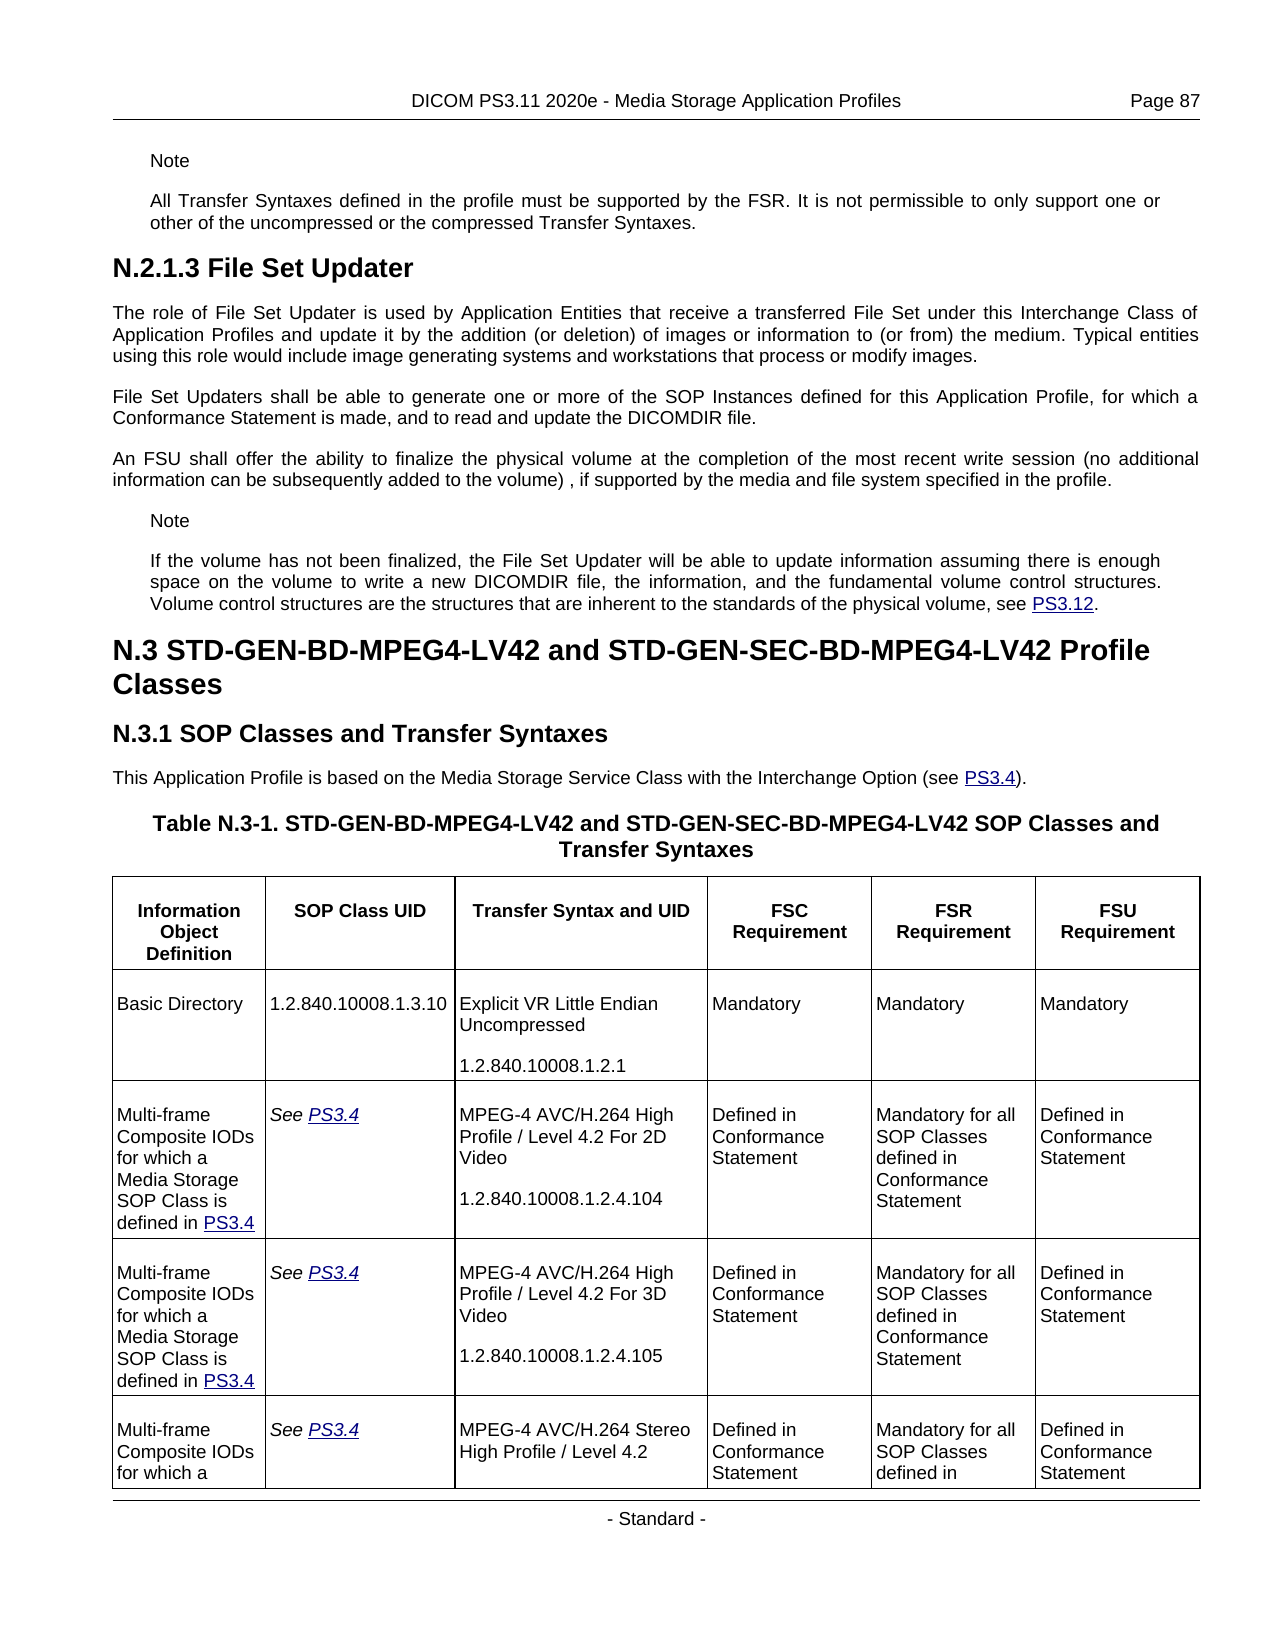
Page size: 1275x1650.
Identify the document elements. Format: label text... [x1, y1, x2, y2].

text Note [150, 509, 1162, 531]
table_cell Defined in Conformance Statement [1036, 1396, 1199, 1488]
table_header FSR Requirement [872, 877, 1035, 968]
table_cell MPEG-4 AVC/H.264 High Profile / Level 4.2 For 2D Video 1.2.840.10008.1.2.4.104 [456, 1081, 707, 1238]
table_cell Defined in Conformance Statement [708, 1081, 871, 1238]
table_header FSU Requirement [1036, 877, 1199, 968]
table_cell Explicit VR Little Endian Uncompressed 1.2.840.10008.1.2.1 [456, 970, 707, 1080]
table_cell Multi-frame Composite IODs for which a Media Storage SOP Class is defined in PS3.4 [113, 1239, 265, 1395]
table_header SOP Class UID [266, 877, 454, 968]
text This Application Profile is based on the Media Storage Service Class with the Interchange Option (see PS3.4). [112, 766, 1200, 788]
table_header Transfer Syntax and UID [456, 877, 707, 968]
text An FSU shall offer the ability to finalize the physical volume at the completion of the most recent write session (no additional information can be subsequently added to the volume) , if supported by the media and file system specified in the profile. [112, 447, 1200, 491]
table_header FSC Requirement [708, 877, 871, 968]
table_cell Basic Directory [113, 970, 265, 1080]
table_cell Defined in Conformance Statement [708, 1239, 871, 1395]
table_cell Mandatory [1036, 970, 1199, 1080]
table_cell Multi-frame Composite IODs for which a [113, 1396, 265, 1488]
text N.3.1 SOP Classes and Transfer Syntaxes [112, 719, 1200, 748]
table_header Information Object Definition [113, 877, 265, 968]
table_cell Mandatory for all SOP Classes defined in Conformance Statement [872, 1239, 1035, 1395]
text Note [150, 150, 1162, 172]
table_cell Defined in Conformance Statement [708, 1396, 871, 1488]
text If the volume has not been finalized, the File Set Updater will be able to update information assuming there is enough space on the volume to write a new DICOMDIR file, the information, and the fundamental volume control structures. Volume control structures are the structures that are inherent to the standards of the physical volume, see PS3.12. [150, 550, 1162, 614]
text N.2.1.3 File Set Updater [112, 252, 1200, 283]
table_cell 1.2.840.10008.1.3.10 [266, 970, 454, 1080]
table_cell Mandatory [708, 970, 871, 1080]
text Table N.3-1. STD-GEN-BD-MPEG4-LV42 and STD-GEN-SEC-BD-MPEG4-LV42 SOP Classes and Transfer Syntaxes [112, 811, 1200, 862]
table_cell See PS3.4 [266, 1396, 454, 1488]
table_cell See PS3.4 [266, 1081, 454, 1238]
table_cell Mandatory for all SOP Classes defined in Conformance Statement [872, 1081, 1035, 1238]
text File Set Updaters shall be able to generate one or more of the SOP Instances defined for this Application Profile, for which a Conformance Statement is made, and to read and update the DICOMDIR file. [112, 386, 1200, 429]
table_cell MPEG-4 AVC/H.264 High Profile / Level 4.2 For 3D Video 1.2.840.10008.1.2.4.105 [456, 1239, 707, 1395]
table_cell See PS3.4 [266, 1239, 454, 1395]
text All Transfer Syntaxes defined in the profile must be supported by the FSR. It is not permissible to only support one or other of the uncompressed or the compressed Transfer Syntaxes. [150, 190, 1162, 233]
table_cell Multi-frame Composite IODs for which a Media Storage SOP Class is defined in PS3.4 [113, 1081, 265, 1238]
text N.3 STD-GEN-BD-MPEG4-LV42 and STD-GEN-SEC-BD-MPEG4-LV42 Profile Classes [112, 633, 1200, 700]
text The role of File Set Updater is used by Application Entities that receive a transferred File Set under this Interchange Class of Application Profiles and update it by the addition (or deletion) of images or information to (or from) the medium. Typical entities using this role would include image generating systems and workstations that process or modify images. [112, 302, 1200, 367]
table_cell Defined in Conformance Statement [1036, 1239, 1199, 1395]
table_cell Mandatory for all SOP Classes defined in [872, 1396, 1035, 1488]
table_cell Defined in Conformance Statement [1036, 1081, 1199, 1238]
table_cell Mandatory [872, 970, 1035, 1080]
table_cell MPEG-4 AVC/H.264 Stereo High Profile / Level 4.2 [456, 1396, 707, 1488]
